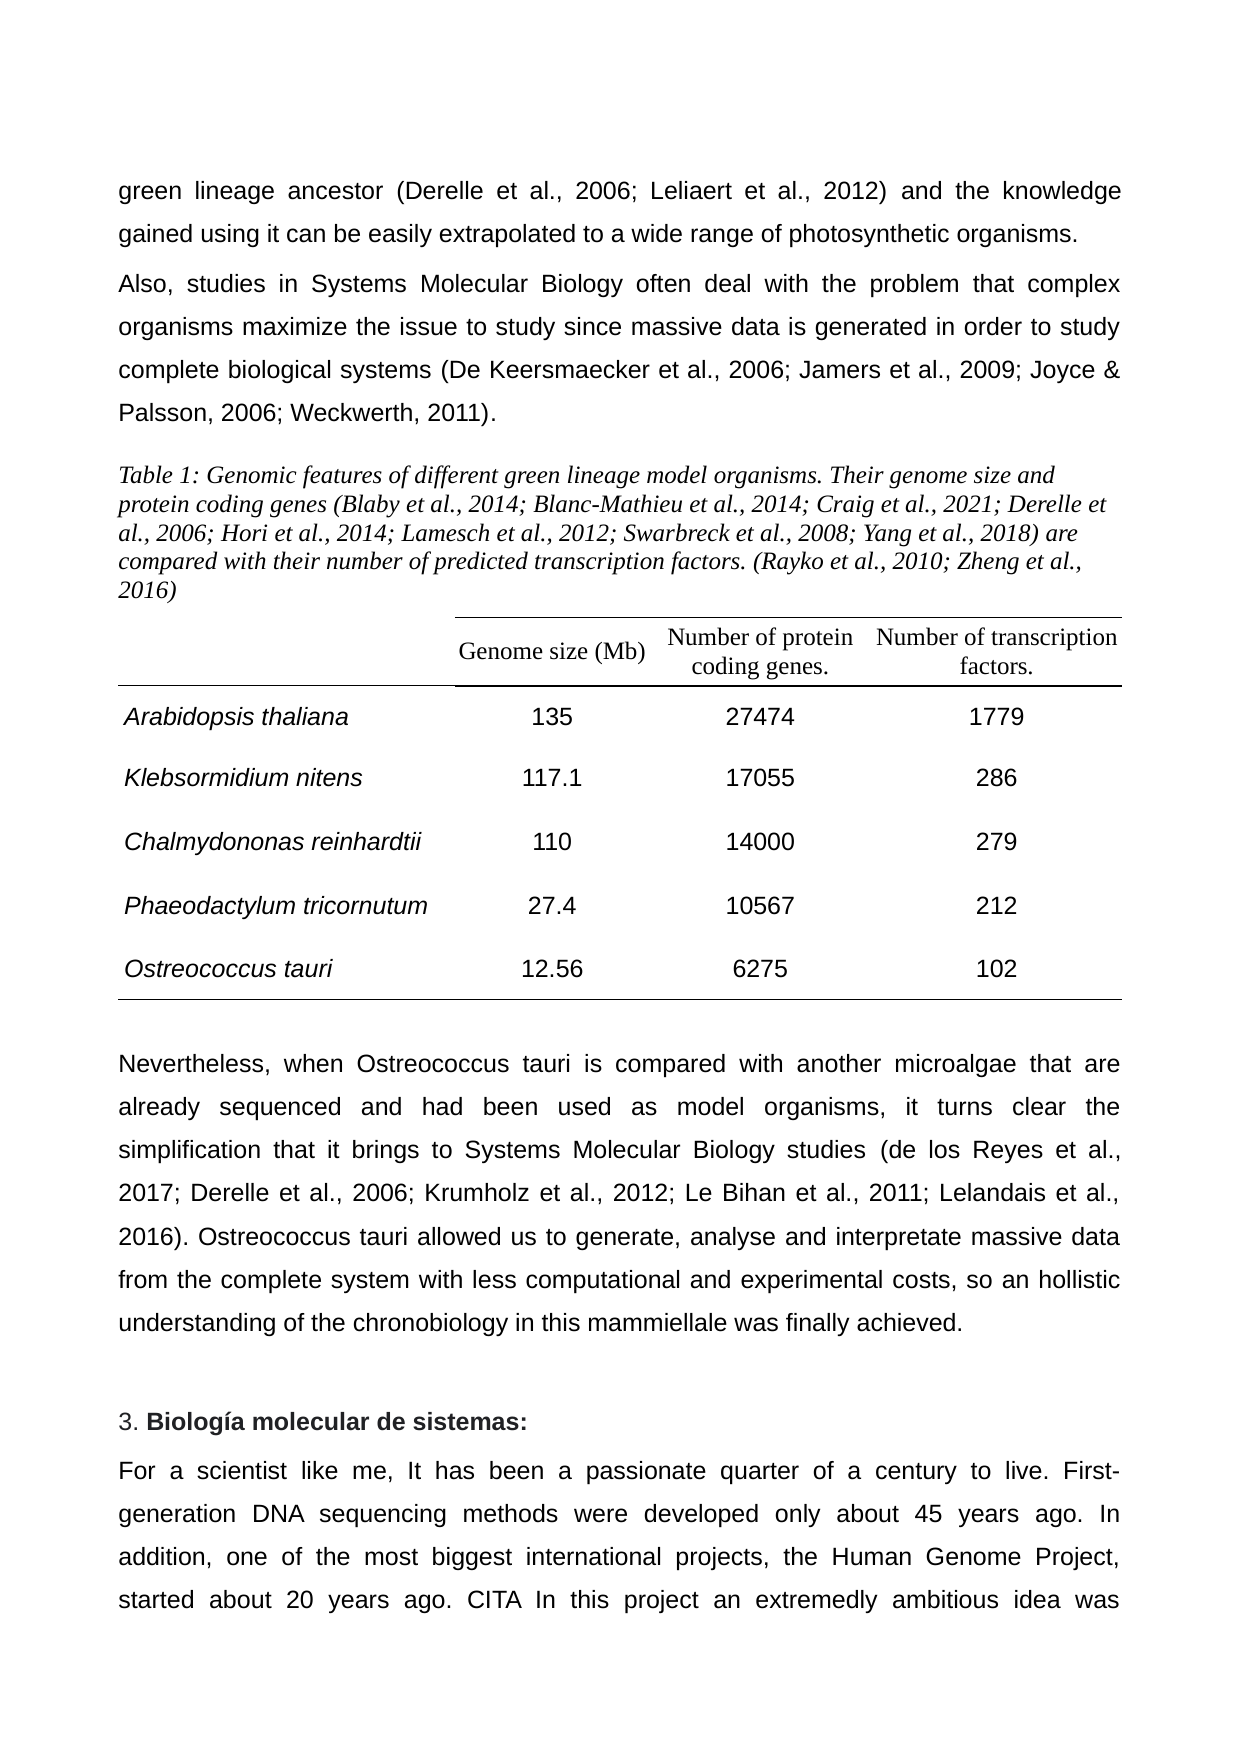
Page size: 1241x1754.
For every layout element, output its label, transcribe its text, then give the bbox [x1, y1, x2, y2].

table_header [118, 616, 455, 685]
table_cell 1779 [871, 687, 1122, 746]
text Table 1: Genomic features of different green lineage model organisms. Their genome size and protein coding genes (Blaby et al., 2014; Blanc-Mathieu et al., 2014; Craig et al., 2021; Derelle et al., 2006; Hori et al., 2014; Lamesch et al., 2012; Swarbreck et al., 2008; Yang et al., 2018)⁠ are compared with their number of predicted transcription factors. (Rayko et al., 2010; Zheng et al., 2016)⁠ [118, 460, 1122, 604]
table_cell 14000 [649, 810, 871, 873]
table_cell 12.56 [455, 938, 649, 999]
table_cell Phaeodactylum tricornutum [118, 874, 455, 937]
table_cell 27.4 [455, 874, 649, 937]
text green lineage ancestor (Derelle et al., 2006; Leliaert et al., 2012)⁠ and the knowledge gained using it can be easily extrapolated to a wide range of photosynthetic organisms. [118, 176, 1122, 248]
table_header Number of transcription factors. [871, 618, 1122, 685]
table_cell 17055 [649, 746, 871, 809]
table_cell 135 [455, 687, 649, 746]
text Also, studies in Systems Molecular Biology often deal with the problem that complex organisms maximize the issue to study since massive data is generated in order to study complete biological systems (De Keersmaecker et al., 2006; Jamers et al., 2009; Joyce & Palsson, 2006; Weckwerth, 2011)⁠. [118, 269, 1122, 427]
table_cell 279 [871, 810, 1122, 873]
table_cell Chalmydononas reinhardtii [118, 810, 455, 873]
table_cell 110 [455, 810, 649, 873]
text Nevertheless, when Ostreococcus tauri is compared with another microalgae that are already sequenced and had been used as model organisms, it turns clear the simplification that it brings to Systems Molecular Biology studies (de los Reyes et al., 2017; Derelle et al., 2006; Krumholz et al., 2012; Le Bihan et al., 2011; Lelandais et al., 2016)⁠. Ostreococcus tauri allowed us to generate, analyse and interpretate massive data from the complete system with less computational and experimental costs, so an hollistic understanding of the chronobiology in this mammiellale was finally achieved. [118, 1049, 1122, 1337]
text 3. Biología molecular de sistemas: [118, 1407, 1122, 1435]
table_cell 102 [871, 938, 1122, 999]
table_cell 212 [871, 874, 1122, 937]
table_cell 10567 [649, 874, 871, 937]
table_cell Arabidopsis thaliana [118, 686, 455, 746]
table_cell 6275 [649, 938, 871, 999]
table_cell Ostreococcus tauri [118, 938, 455, 999]
table_cell 286 [871, 746, 1122, 809]
table_cell 117.1 [455, 746, 649, 809]
table_header Number of protein coding genes. [649, 618, 871, 685]
table_cell 27474 [649, 687, 871, 746]
table_cell Klebsormidium nitens [118, 746, 455, 809]
table_header Genome size (Mb) [455, 618, 649, 685]
text For a scientist like me, It has been a passionate quarter of a century to live. First-generation DNA sequencing methods were developed only about 45 years ago. In addition, one of the most biggest international projects, the Human Genome Project, started about 20 years ago. CITA In this project an extremedly ambitious idea was [118, 1456, 1122, 1614]
